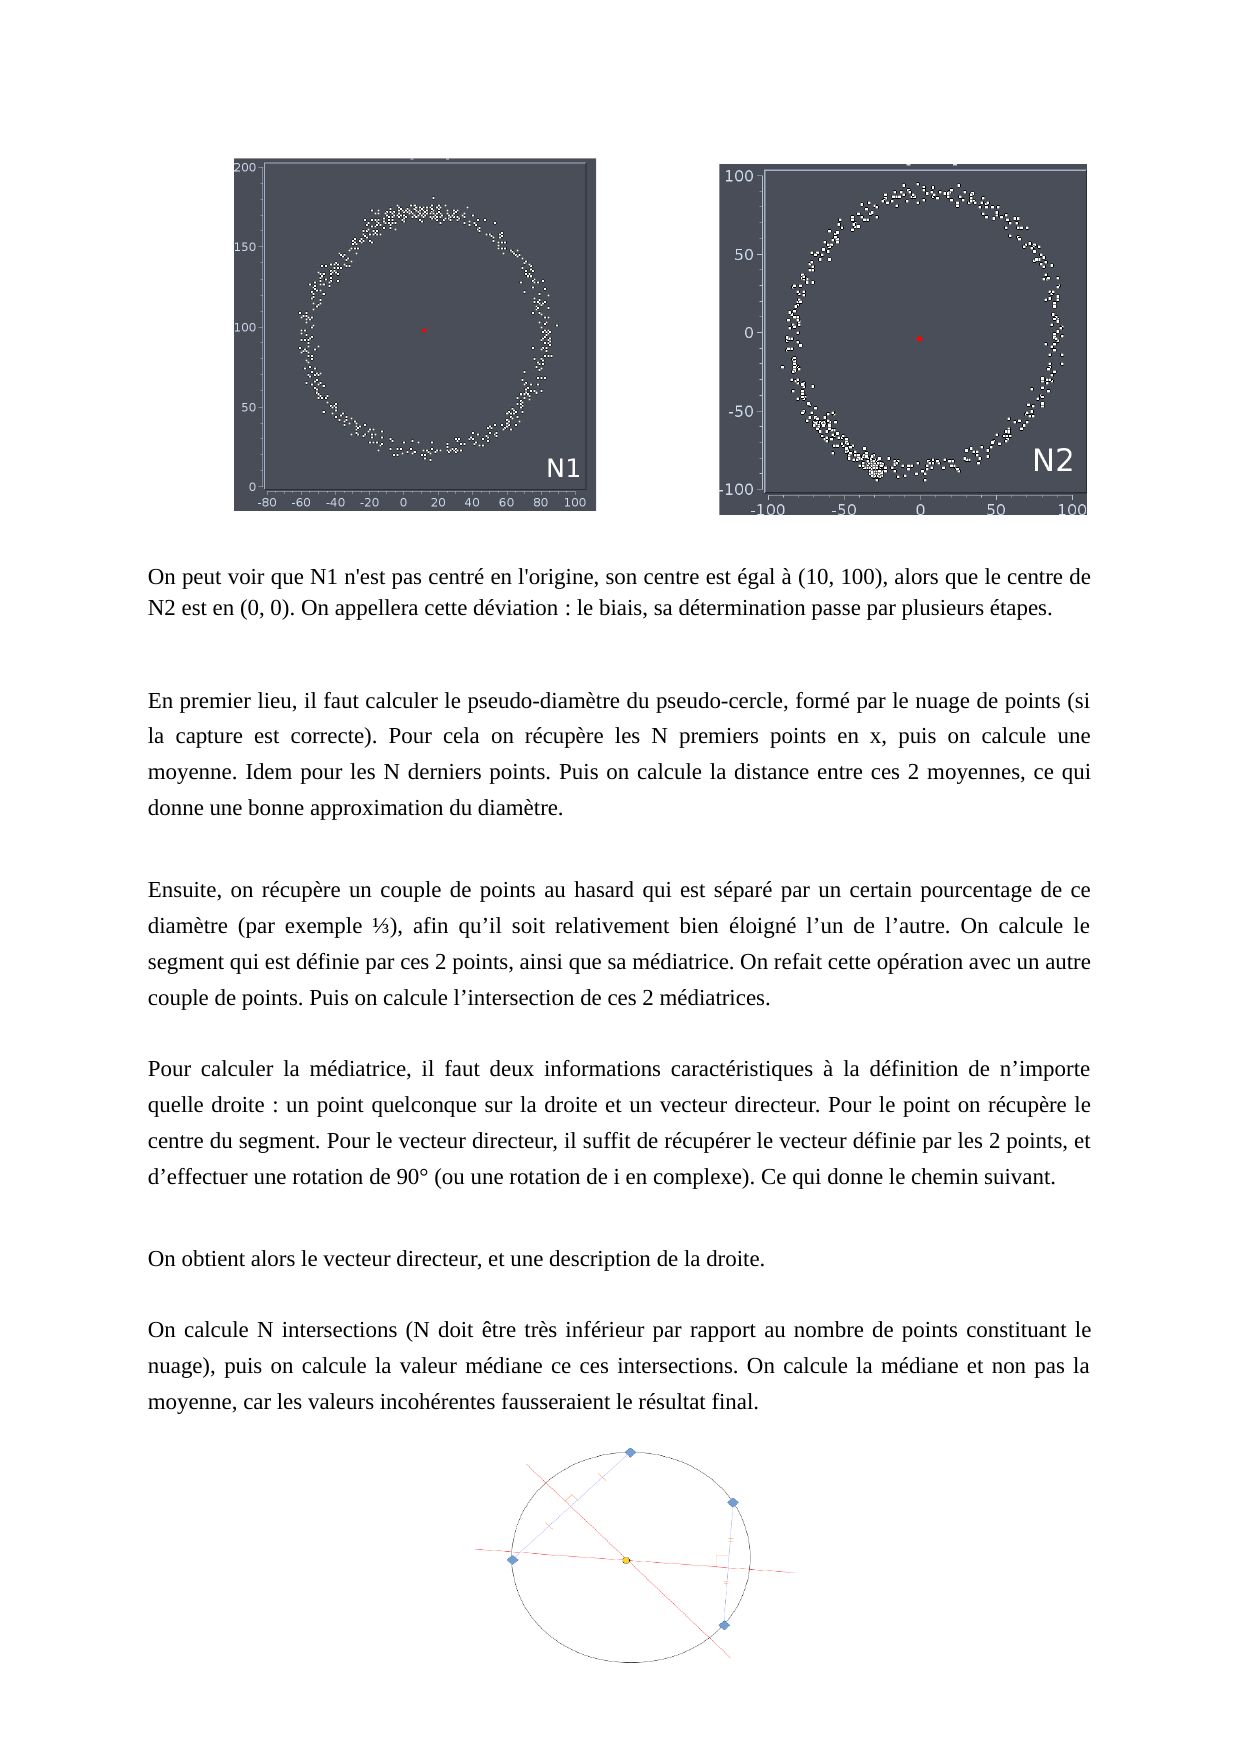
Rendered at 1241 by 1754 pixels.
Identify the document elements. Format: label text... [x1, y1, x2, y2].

text On obtient alors le vecteur directeur, et une description de la droite. [148, 1245, 1093, 1271]
text On peut voir que N1 n'est pas centré en l'origine, son centre est égal à (10, 100), alors que le centre de N2 est en (0, 0). On appellera cette déviation : le biais, sa détermination passe par plusieurs étapes. [148, 563, 1093, 621]
text En premier lieu, il faut calculer le pseudo-diamètre du pseudo-cercle, formé par le nuage de points (si la capture est correcte). Pour cela on récupère les N premiers points en x, puis on calcule une moyenne. Idem pour les N derniers points. Puis on calcule la distance entre ces 2 moyennes, ce qui donne une bonne approximation du diamètre. [148, 687, 1093, 821]
picture [234, 157, 597, 511]
picture [434, 1418, 826, 1677]
picture [719, 164, 1087, 515]
text Ensuite, on récupère un couple de points au hasard qui est séparé par un certain pourcentage de ce diamètre (par exemple ⅓), afin qu’il soit relativement bien éloigné l’un de l’autre. On calcule le segment qui est définie par ces 2 points, ainsi que sa médiatrice. On refait cette opération avec un autre couple de points. Puis on calcule l’intersection de ces 2 médiatrices. [148, 876, 1093, 1010]
text On calcule N intersections (N doit être très inférieur par rapport au nombre de points constituant le nuage), puis on calcule la valeur médiane ce ces intersections. On calcule la médiane et non pas la moyenne, car les valeurs incohérentes fausseraient le résultat final. [148, 1317, 1093, 1414]
text Pour calculer la médiatrice, il faut deux informations caractéristiques à la définition de n’importe quelle droite : un point quelconque sur la droite et un vecteur directeur. Pour le point on récupère le centre du segment. Pour le vecteur directeur, il suffit de récupérer le vecteur définie par les 2 points, et d’effectuer une rotation de 90° (ou une rotation de i en complexe). Ce qui donne le chemin suivant. [148, 1055, 1093, 1189]
